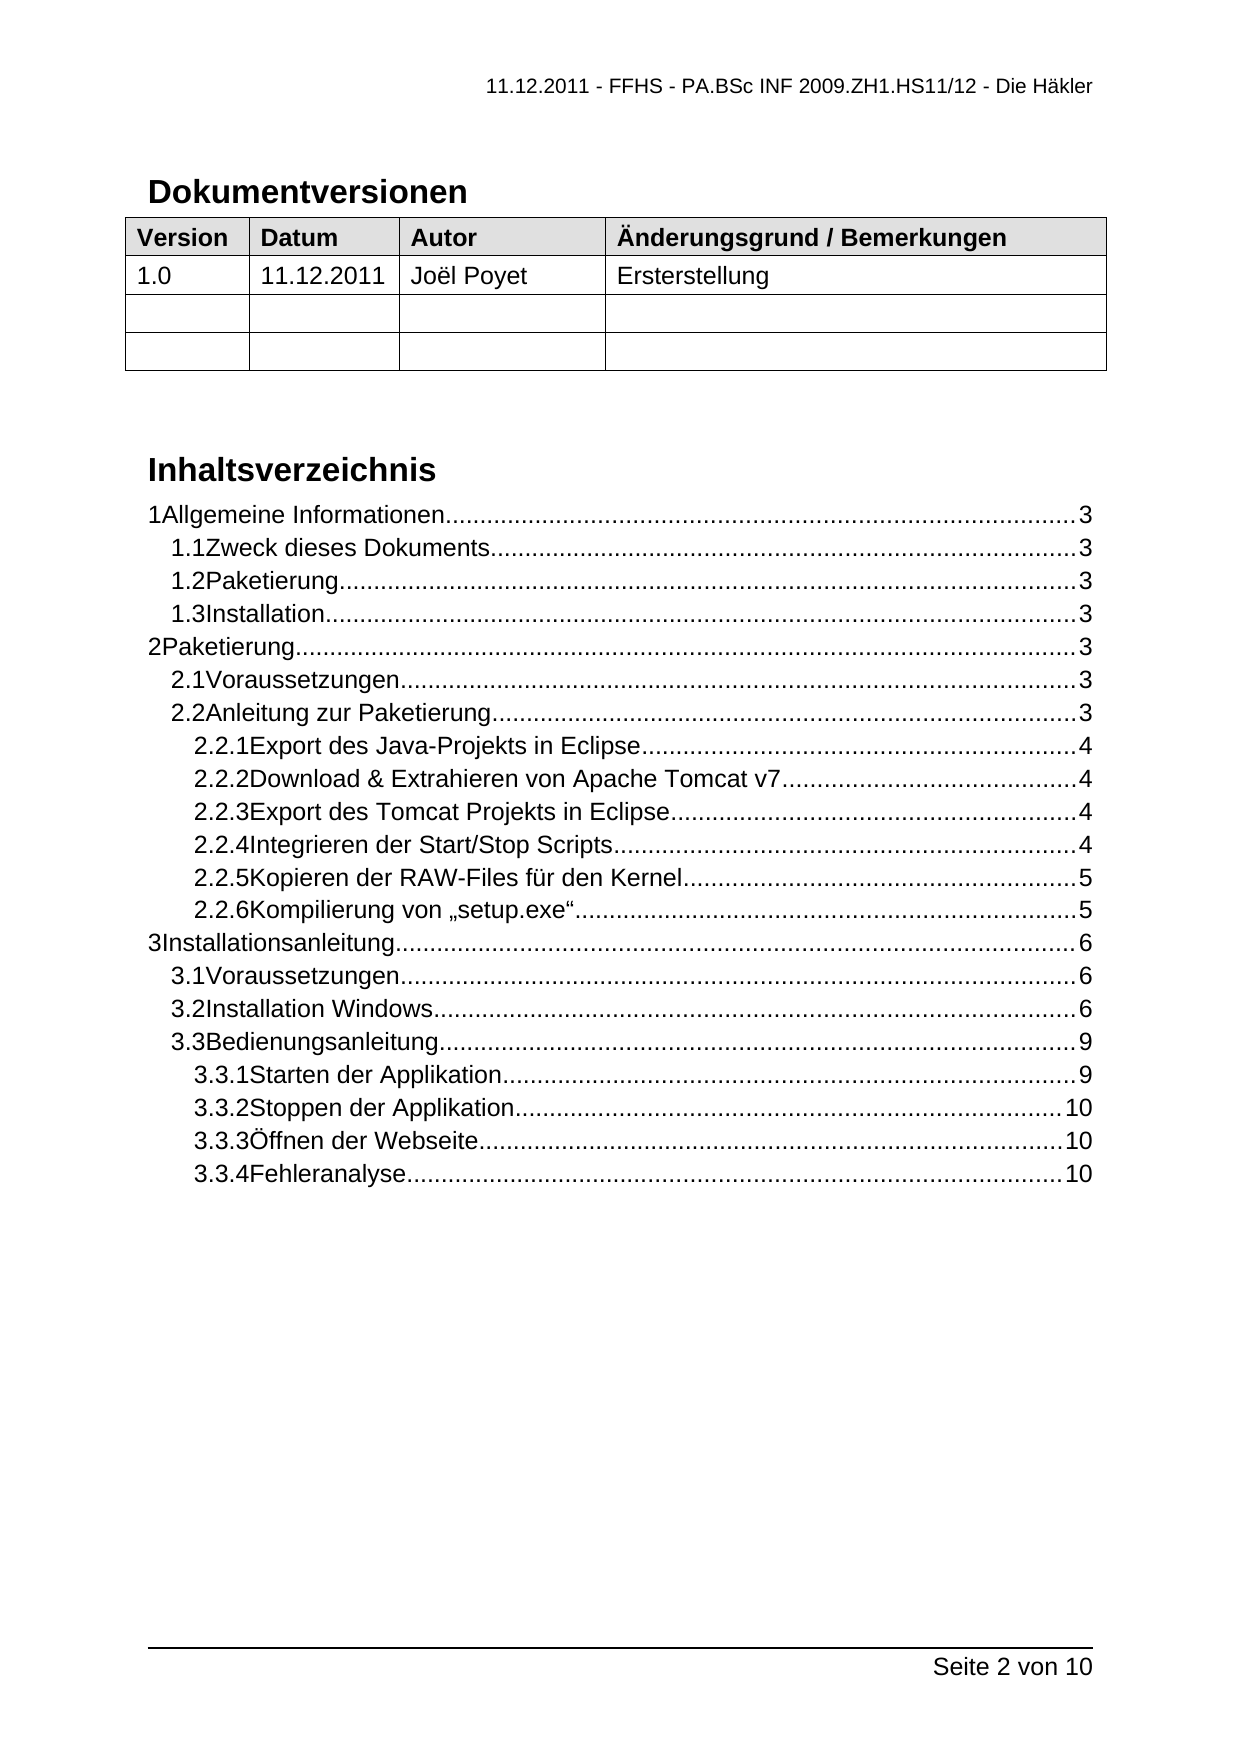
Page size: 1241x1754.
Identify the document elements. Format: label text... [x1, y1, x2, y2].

text 2.1Voraussetzungen 3 [171, 665, 1093, 694]
text 2.2.3Export des Tomcat Projekts in Eclipse 4 [194, 797, 1093, 826]
text 3.1Voraussetzungen 6 [171, 961, 1093, 990]
table_cell [126, 295, 249, 332]
text 2.2.4Integrieren der Start/Stop Scripts 4 [194, 830, 1093, 858]
text 3.3.1Starten der Applikation 9 [194, 1060, 1093, 1089]
text 3.2Installation Windows 6 [171, 994, 1093, 1023]
text 2Paketierung 3 [148, 632, 1093, 661]
text 2.2.1Export des Java-Projekts in Eclipse 4 [194, 731, 1093, 760]
table_cell [606, 295, 1106, 332]
text 3.3Bedienungsanleitung 9 [171, 1027, 1093, 1056]
table_cell [126, 333, 249, 370]
table_cell [606, 333, 1106, 370]
text 1.1Zweck dieses Dokuments 3 [171, 533, 1093, 562]
table_header Autor [400, 218, 605, 255]
text 2.2.2Download & Extrahieren von Apache Tomcat v7 4 [194, 764, 1093, 793]
text 1.3Installation 3 [171, 599, 1093, 628]
table_cell Ersterstellung [606, 256, 1106, 293]
table_cell [400, 333, 605, 370]
text 2.2Anleitung zur Paketierung 3 [171, 698, 1093, 727]
table_cell [400, 295, 605, 332]
table_header Datum [250, 218, 399, 255]
table_header Version [126, 218, 249, 255]
table_cell 11.12.2011 [250, 256, 399, 293]
text 1.2Paketierung 3 [171, 566, 1093, 595]
text 2.2.6Kompilierung von „setup.exe“ 5 [194, 896, 1093, 924]
text 2.2.5Kopieren der RAW-Files für den Kernel 5 [194, 863, 1093, 891]
text Dokumentversionen [148, 173, 1093, 211]
text 3.3.4Fehleranalyse 10 [194, 1159, 1093, 1188]
table_cell 1.0 [126, 256, 249, 293]
subtitle Inhaltsverzeichnis [148, 449, 1093, 488]
table_cell [250, 333, 399, 370]
table_header Änderungsgrund / Bemerkungen [606, 218, 1106, 255]
text 3.3.2Stoppen der Applikation 10 [194, 1093, 1093, 1122]
text 3Installationsanleitung 6 [148, 928, 1093, 957]
text 3.3.3Öffnen der Webseite 10 [194, 1126, 1093, 1155]
text 1Allgemeine Informationen 3 [148, 501, 1093, 529]
table_cell [250, 295, 399, 332]
table_cell Joël Poyet [400, 256, 605, 293]
